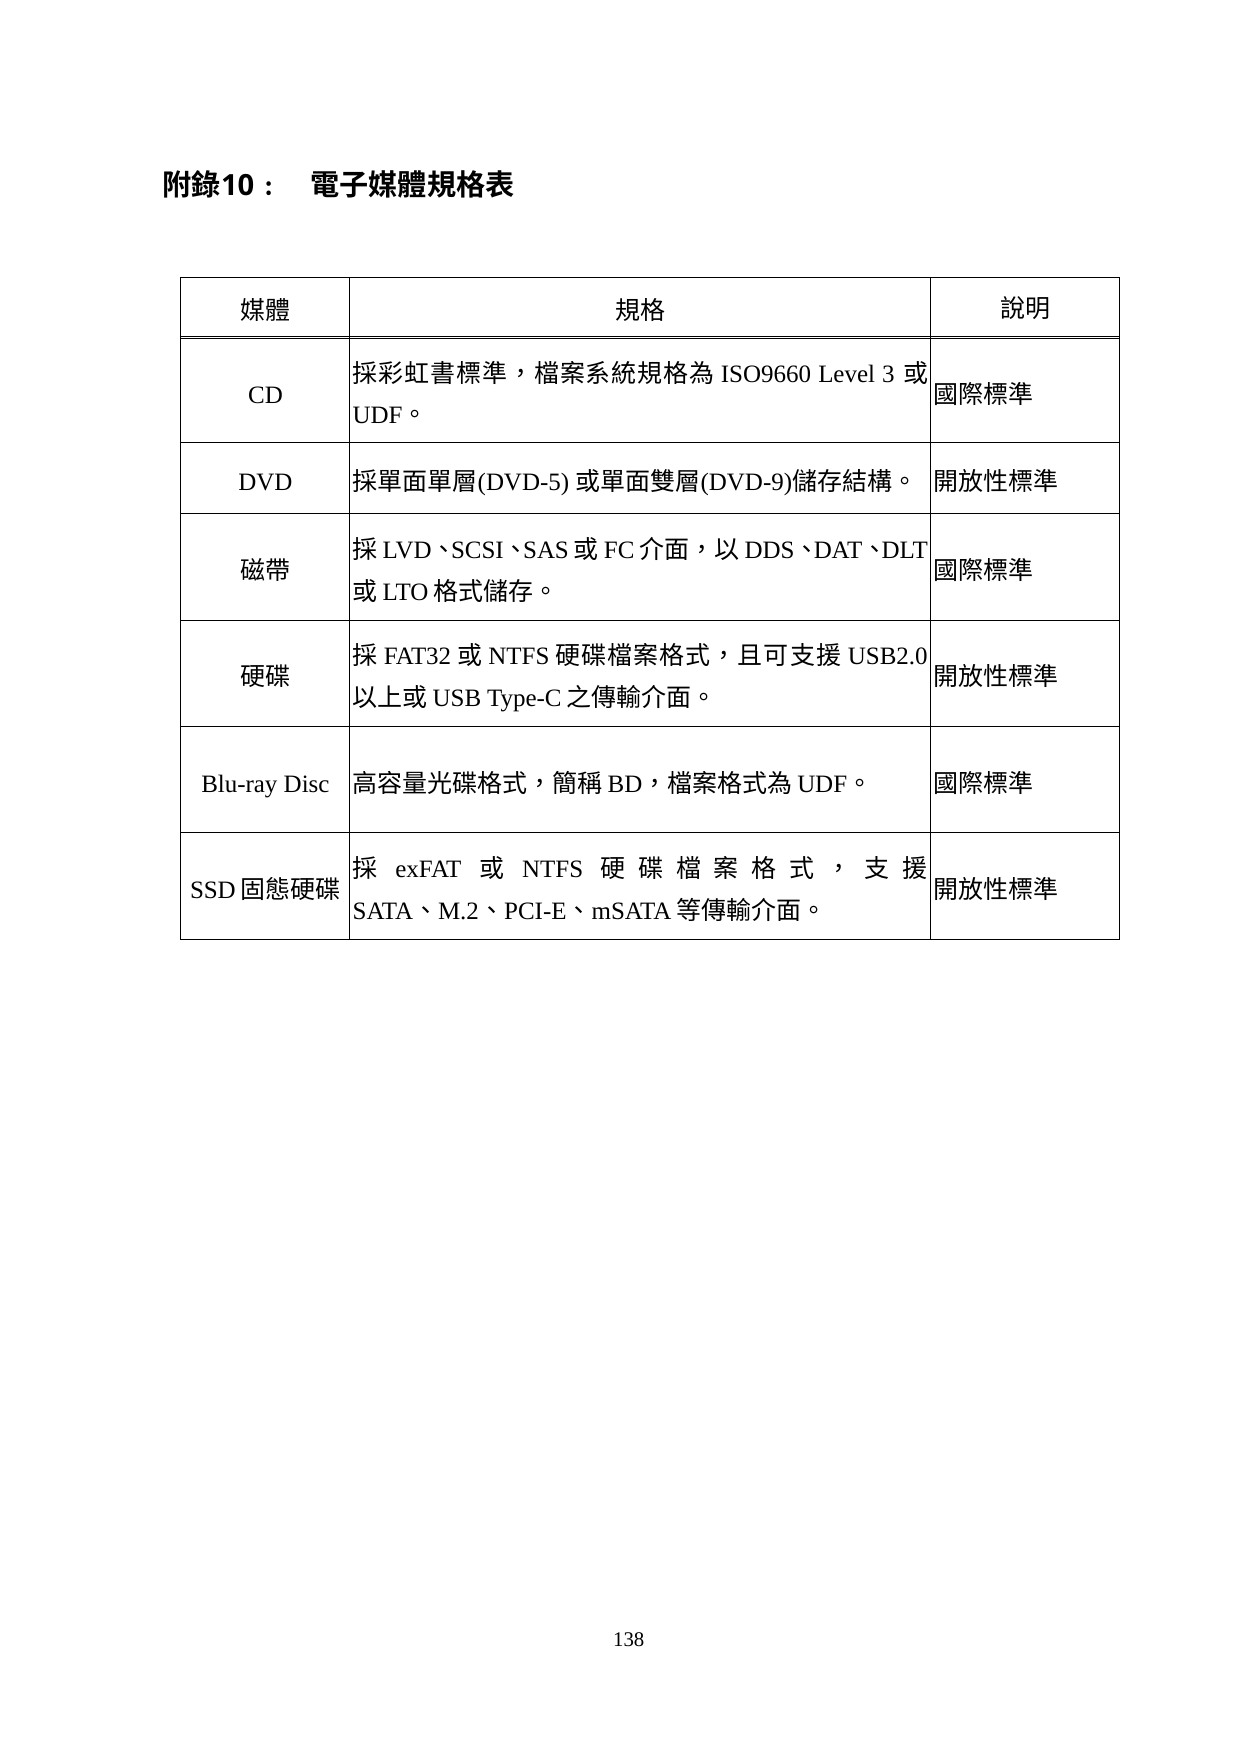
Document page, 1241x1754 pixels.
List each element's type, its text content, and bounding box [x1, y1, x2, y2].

table_cell 國際標準 [931, 727, 1119, 832]
table_cell 採exFAT或NTFS硬碟檔案格式，支援SATA、M.2、PCI-E、mSATA等傳輸介面。 [350, 833, 930, 938]
table_cell CD [181, 339, 349, 442]
table_cell 採彩虹書標準，檔案系統規格為ISO9660 Level 3 或UDF。 [350, 339, 930, 442]
subtitle 電子媒體規格表 [162, 146, 1094, 221]
table_header 說明 [931, 278, 1119, 336]
table_cell 磁帶 [181, 514, 349, 619]
table_cell 硬碟 [181, 621, 349, 726]
table_cell 國際標準 [931, 339, 1119, 442]
table_cell 採LVD、SCSI、SAS或FC介面，以DDS、DAT、DLT或LTO格式儲存。 [350, 514, 930, 619]
table_cell 採單面單層(DVD-5) 或單面雙層(DVD-9)儲存結構。 [350, 443, 930, 513]
table_cell 開放性標準 [931, 833, 1119, 938]
table_header 媒體 [181, 278, 349, 336]
table_cell SSD固態硬碟 [181, 833, 349, 938]
table_cell 國際標準 [931, 514, 1119, 619]
table_header 規格 [350, 278, 930, 336]
table_cell 開放性標準 [931, 621, 1119, 726]
table_cell 採FAT32或NTFS硬碟檔案格式，且可支援USB2.0以上或USB Type-C之傳輸介面。 [350, 621, 930, 726]
table_cell 高容量光碟格式，簡稱BD，檔案格式為UDF。 [350, 727, 930, 832]
table_cell Blu-ray Disc [181, 727, 349, 832]
table_cell 開放性標準 [931, 443, 1119, 513]
table_cell DVD [181, 443, 349, 513]
